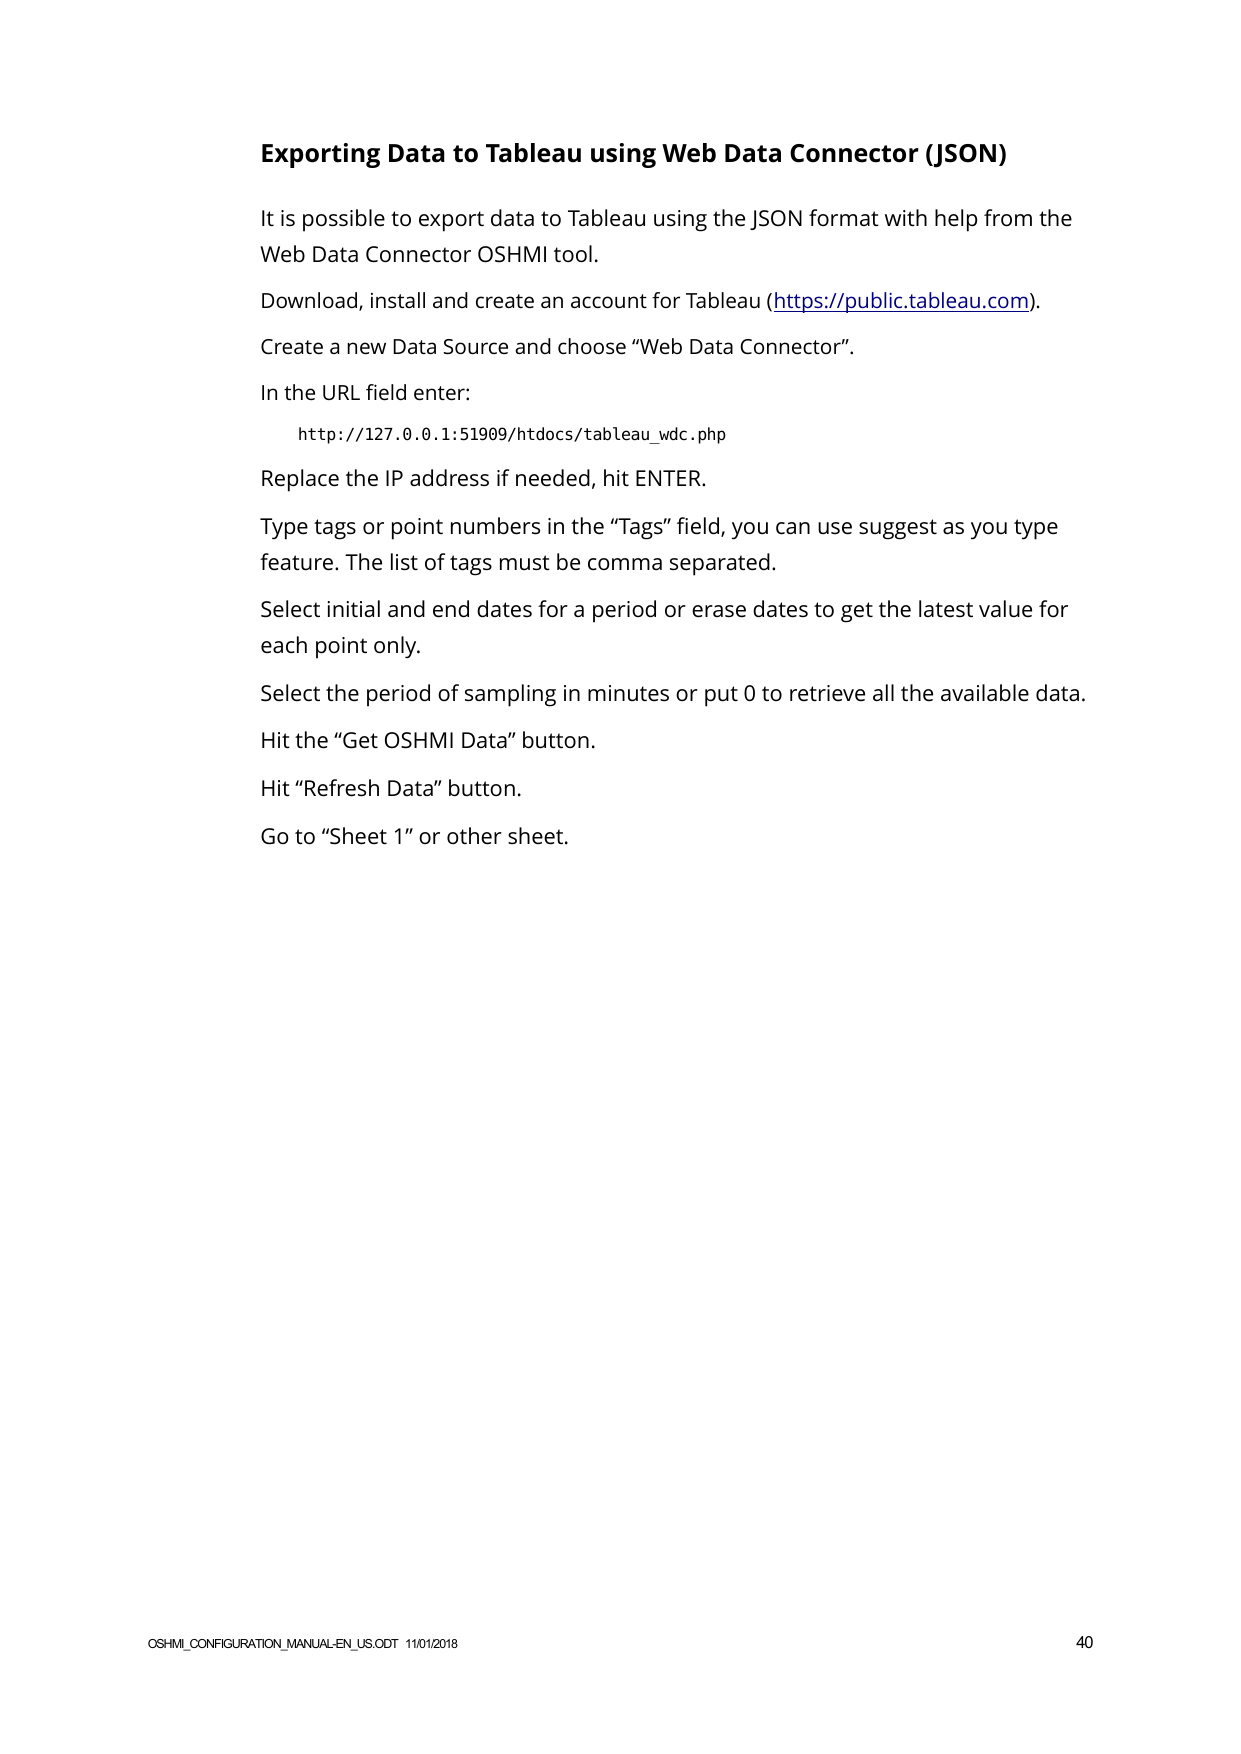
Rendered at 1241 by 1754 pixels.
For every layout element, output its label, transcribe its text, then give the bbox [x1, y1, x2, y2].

text Go to “Sheet 1” or other sheet. [260, 821, 1093, 851]
text Create a new Data Source and choose “Web Data Connector”. [260, 332, 1093, 361]
text In the URL field enter: [260, 378, 1093, 407]
text Select initial and end dates for a period or erase dates to get the latest value for each point only. [260, 594, 1093, 660]
text Select the period of sampling in minutes or put 0 to retrieve all the available data. [260, 678, 1093, 708]
subtitle Exporting Data to Tableau using Web Data Connector (JSON) [260, 136, 1093, 170]
text Hit “Refresh Data” button. [260, 773, 1093, 803]
text Replace the IP address if needed, hit ENTER. [260, 463, 1093, 493]
text Type tags or point numbers in the “Tags” field, you can use suggest as you type feature. The list of tags must be comma separated. [260, 511, 1093, 576]
text http://127.0.0.1:51909/htdocs/tableau_wdc.php [260, 424, 1093, 444]
text It is possible to export data to Tableau using the JSON format with help from the Web Data Connector OSHMI tool. [260, 203, 1093, 268]
text Hit the “Get OSHMI Data” button. [260, 726, 1093, 755]
text Download, install and create an account for Tableau (https://public.tableau.com). [260, 286, 1093, 315]
